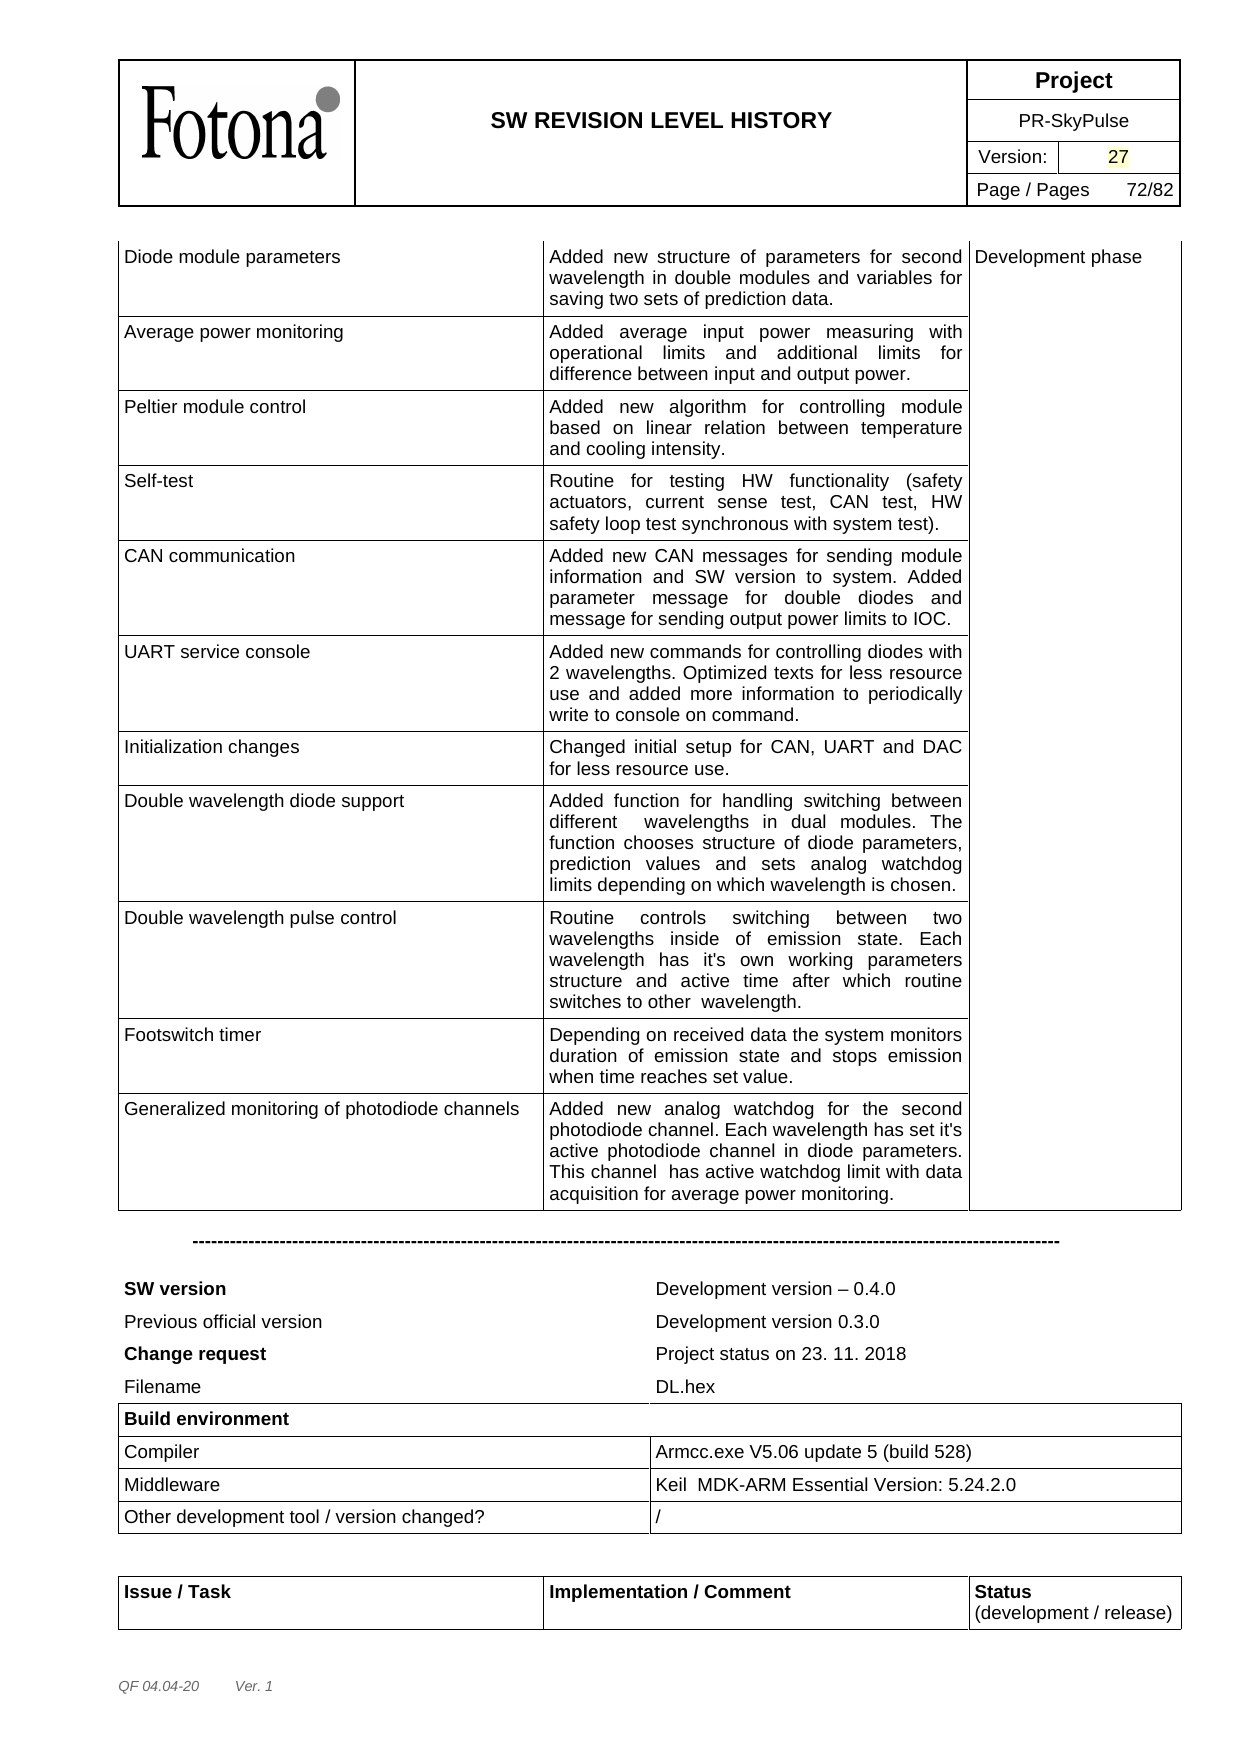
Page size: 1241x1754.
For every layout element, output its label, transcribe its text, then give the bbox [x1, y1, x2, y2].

table_cell Armcc.exe V5.06 update 5 (build 528) [651, 1437, 1181, 1468]
table_cell Added average input power measuring with operational limits and additional limits for difference between input and output power. [544, 317, 968, 390]
table_cell Routine for testing HW functionality (safety actuators, current sense test, CAN test, HW safety loop test synchronous with system test). [544, 466, 968, 540]
table_cell Added function for handling switching between different wavelengths in dual modules. The function chooses structure of diode parameters, prediction values and sets analog watchdog limits depending on which wavelength is chosen. [544, 786, 968, 901]
text ------------------------------------------------------------------------------------------------------------------------------------------- [118, 1231, 1163, 1252]
table_cell Diode module parameters [119, 241, 543, 316]
table_cell Filename [118, 1371, 649, 1403]
table_header Issue / Task [119, 1577, 543, 1629]
table_cell Middleware [119, 1469, 649, 1501]
table_cell Peltier module control [119, 391, 543, 465]
table_cell Self-test [119, 466, 543, 540]
table_cell DL.hex [650, 1371, 1181, 1403]
table_cell Added new commands for controlling diodes with 2 wavelengths. Optimized texts for less resource use and added more information to periodically write to console on command. [544, 636, 968, 731]
table_cell Previous official version [118, 1306, 649, 1338]
table_cell Initialization changes [119, 732, 543, 785]
table_cell UART service console [119, 636, 543, 731]
table_cell Added new analog watchdog for the second photodiode channel. Each wavelength has set it's active photodiode channel in diode parameters. This channel has active watchdog limit with data acquisition for average power monitoring. [544, 1094, 968, 1210]
table_cell Double wavelength diode support [119, 786, 543, 901]
table_header Implementation / Comment [544, 1577, 968, 1629]
table_cell Footswitch timer [119, 1019, 543, 1093]
table_cell Added new algorithm for controlling module based on linear relation between temperature and cooling intensity. [544, 391, 968, 465]
table_cell / [651, 1502, 1181, 1533]
table_cell Project status on 23. 11. 2018 [650, 1338, 1181, 1371]
table_cell Change request [118, 1338, 649, 1371]
table_cell Compiler [119, 1437, 649, 1468]
table_cell Routine controls switching between two wavelengths inside of emission state. Each wavelength has it's own working parameters structure and active time after which routine switches to other wavelength. [544, 902, 968, 1018]
table_cell Added new structure of parameters for second wavelength in double modules and variables for saving two sets of prediction data. [544, 241, 968, 316]
table_cell Other development tool / version changed? [119, 1502, 649, 1533]
table_cell Development phase [970, 241, 1181, 1210]
table_cell CAN communication [119, 541, 543, 635]
table_header SW version [118, 1273, 649, 1306]
table_cell Keil MDK-ARM Essential Version: 5.24.2.0 [651, 1469, 1181, 1501]
table_cell Average power monitoring [119, 317, 543, 390]
table_cell Depending on received data the system monitors duration of emission state and stops emission when time reaches set value. [544, 1019, 968, 1093]
table_cell Changed initial setup for CAN, UART and DAC for less resource use. [544, 732, 968, 785]
table_header Status (development / release) [970, 1577, 1181, 1629]
table_header Development version – 0.4.0 [650, 1273, 1181, 1306]
table_cell Added new CAN messages for sending module information and SW version to system. Added parameter message for double diodes and message for sending output power limits to IOC. [544, 541, 968, 635]
table_cell Double wavelength pulse control [119, 902, 543, 1018]
table_cell Generalized monitoring of photodiode channels [119, 1094, 543, 1210]
table_cell Development version 0.3.0 [650, 1306, 1181, 1338]
table_cell Build environment [119, 1404, 1181, 1436]
